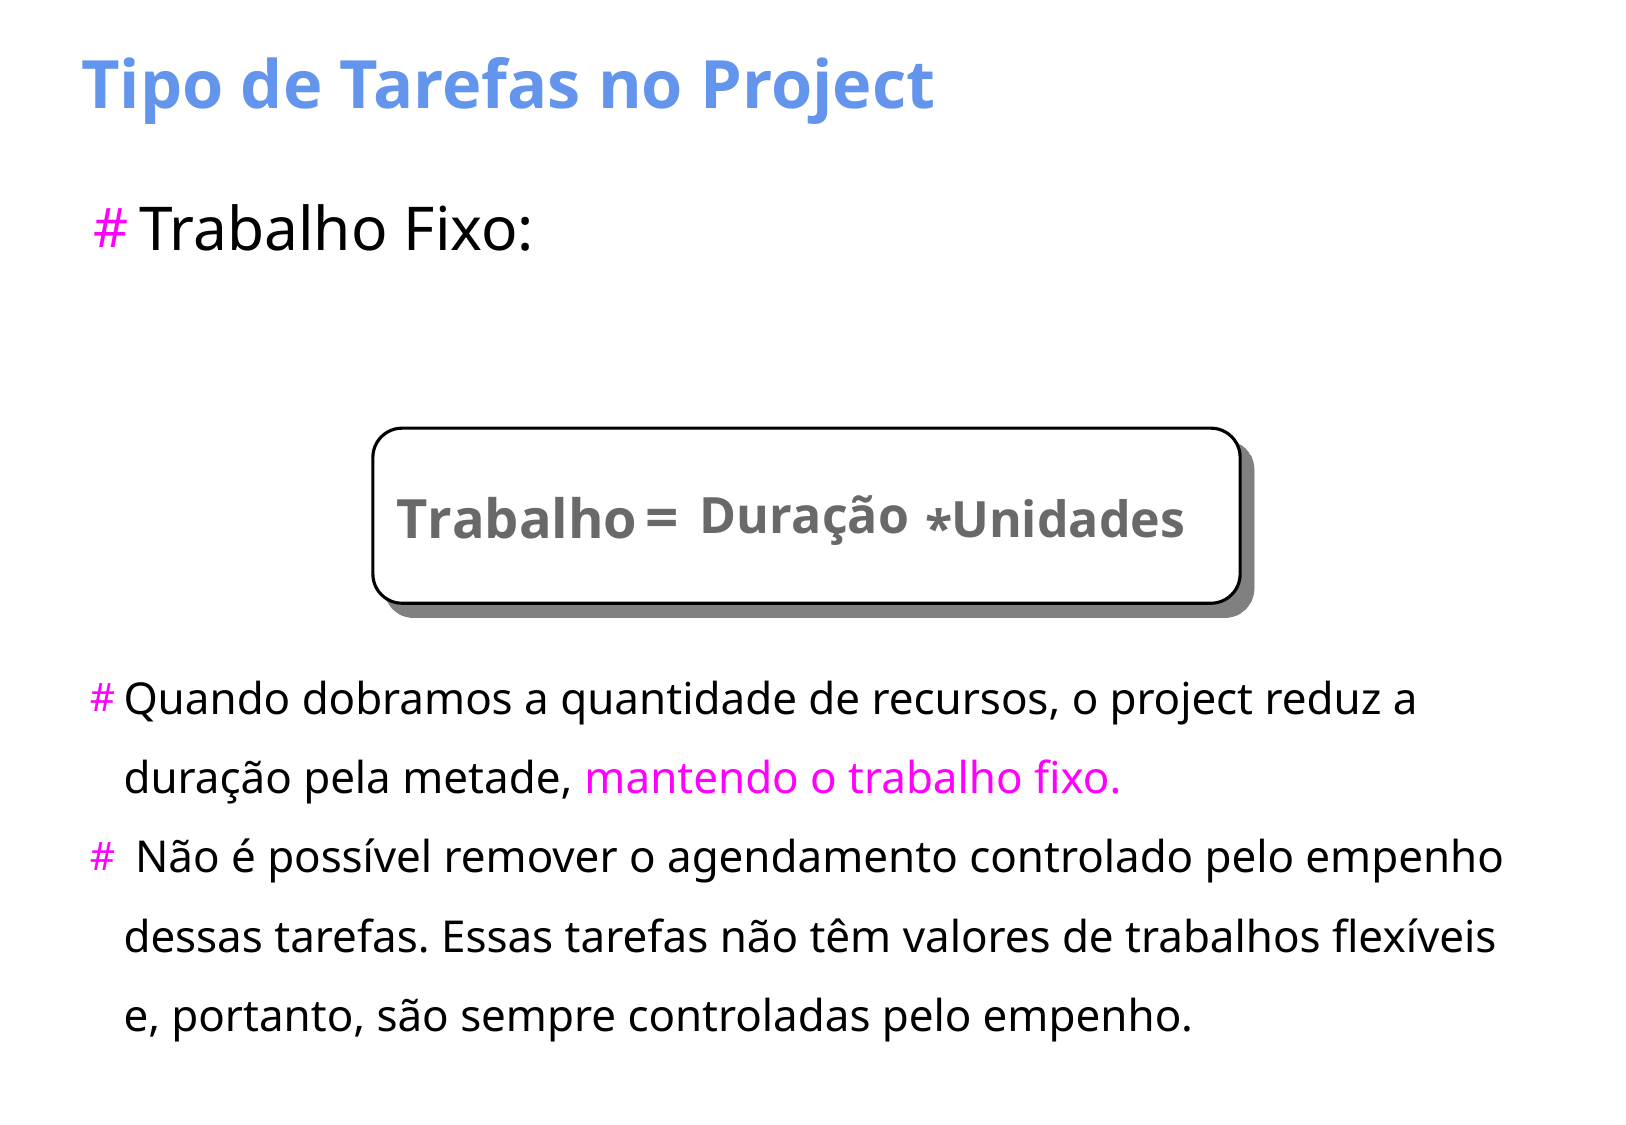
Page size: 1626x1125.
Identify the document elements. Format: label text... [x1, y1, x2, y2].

text_box * [911, 488, 969, 565]
text_box Unidades [936, 480, 1201, 556]
list Trabalho Fixo: [81, 153, 1544, 355]
text_box Trabalho = [372, 428, 1241, 604]
title Tipo de Tarefas no Project [81, 41, 1544, 122]
list Quando dobramos a quantidade de recursos, o project reduz a duração pela metade, mantendo o trabalho fixo. Não é possível remover o agendamento controlado pelo empenho dessas tarefas. Essas tarefas não têm valores de trabalhos flexíveis e, portanto, são sempre controladas pelo empenho. [81, 643, 1544, 1052]
text_box Duração [684, 476, 925, 552]
